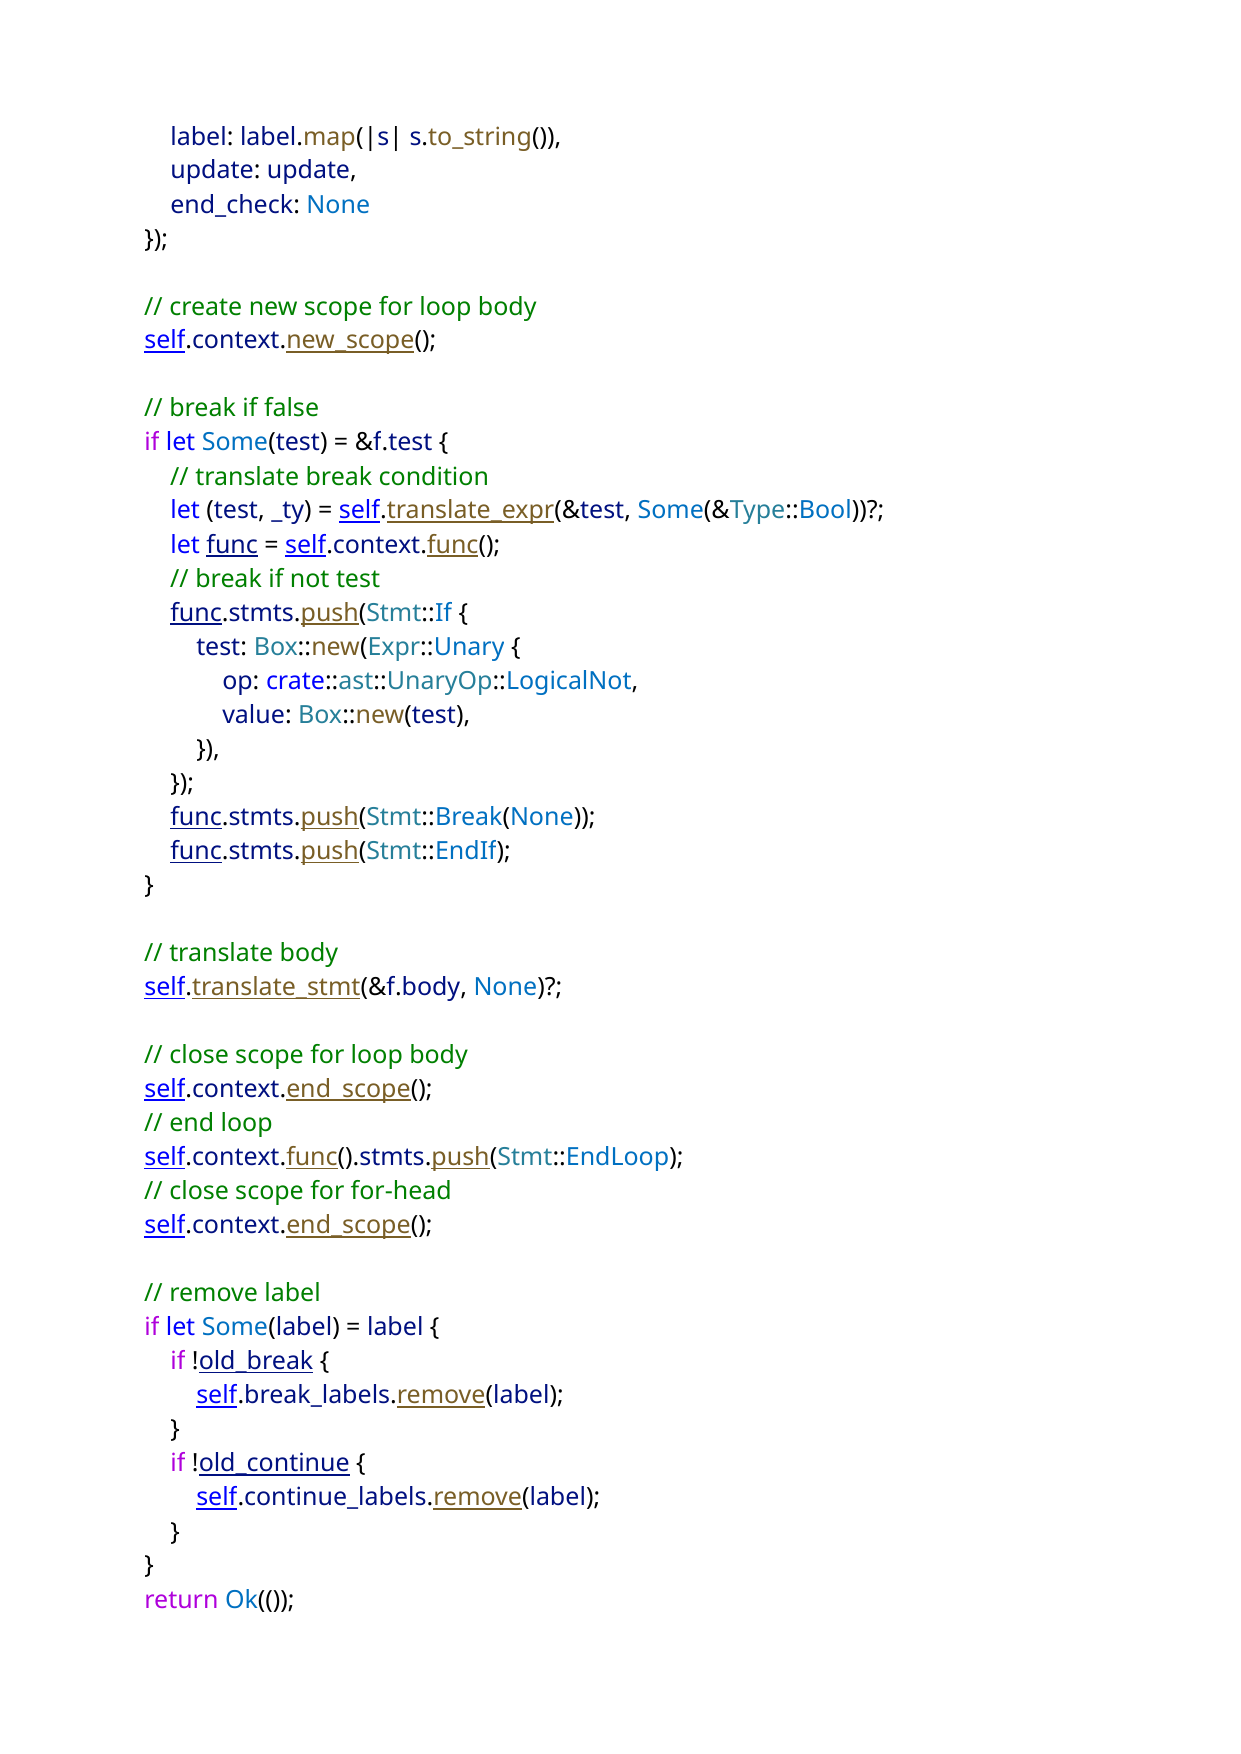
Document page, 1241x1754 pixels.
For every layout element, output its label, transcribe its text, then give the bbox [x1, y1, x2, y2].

text value: Box::new(test), [118, 697, 1122, 731]
text // close scope for loop body [118, 1037, 1122, 1071]
text // translate break condition [118, 458, 1122, 492]
text // remove label [118, 1275, 1122, 1309]
text label: label.map(|s| s.to_string()), [118, 118, 1122, 152]
text } [118, 1411, 1122, 1445]
text if let Some(label) = label { [118, 1309, 1122, 1343]
text self.break_labels.remove(label); [118, 1377, 1122, 1411]
text func.stmts.push(Stmt::If { [118, 594, 1122, 628]
text self.context.end_scope(); [118, 1207, 1122, 1241]
text if !old_continue { [118, 1445, 1122, 1479]
text end_check: None [118, 186, 1122, 220]
text } [118, 867, 1122, 901]
text // break if not test [118, 560, 1122, 594]
text self.context.func().stmts.push(Stmt::EndLoop); [118, 1139, 1122, 1173]
text if !old_break { [118, 1343, 1122, 1377]
text test: Box::new(Expr::Unary { [118, 628, 1122, 662]
text return Ok(()); [118, 1581, 1122, 1615]
text // create new scope for loop body [118, 288, 1122, 322]
text let func = self.context.func(); [118, 526, 1122, 560]
text func.stmts.push(Stmt::EndIf); [118, 833, 1122, 867]
text op: crate::ast::UnaryOp::LogicalNot, [118, 662, 1122, 697]
text self.translate_stmt(&f.body, None)?; [118, 969, 1122, 1003]
text }); [118, 220, 1122, 254]
text let (test, _ty) = self.translate_expr(&test, Some(&Type::Bool))?; [118, 492, 1122, 526]
text // close scope for for-head [118, 1173, 1122, 1207]
text }); [118, 765, 1122, 799]
text if let Some(test) = &f.test { [118, 424, 1122, 458]
text func.stmts.push(Stmt::Break(None)); [118, 799, 1122, 833]
text self.context.new_scope(); [118, 322, 1122, 356]
text } [118, 1513, 1122, 1547]
text self.continue_labels.remove(label); [118, 1479, 1122, 1513]
text } [118, 1547, 1122, 1581]
text self.context.end_scope(); [118, 1071, 1122, 1105]
text // end loop [118, 1105, 1122, 1139]
text }), [118, 731, 1122, 765]
text // translate body [118, 935, 1122, 969]
text update: update, [118, 152, 1122, 186]
text // break if false [118, 390, 1122, 424]
